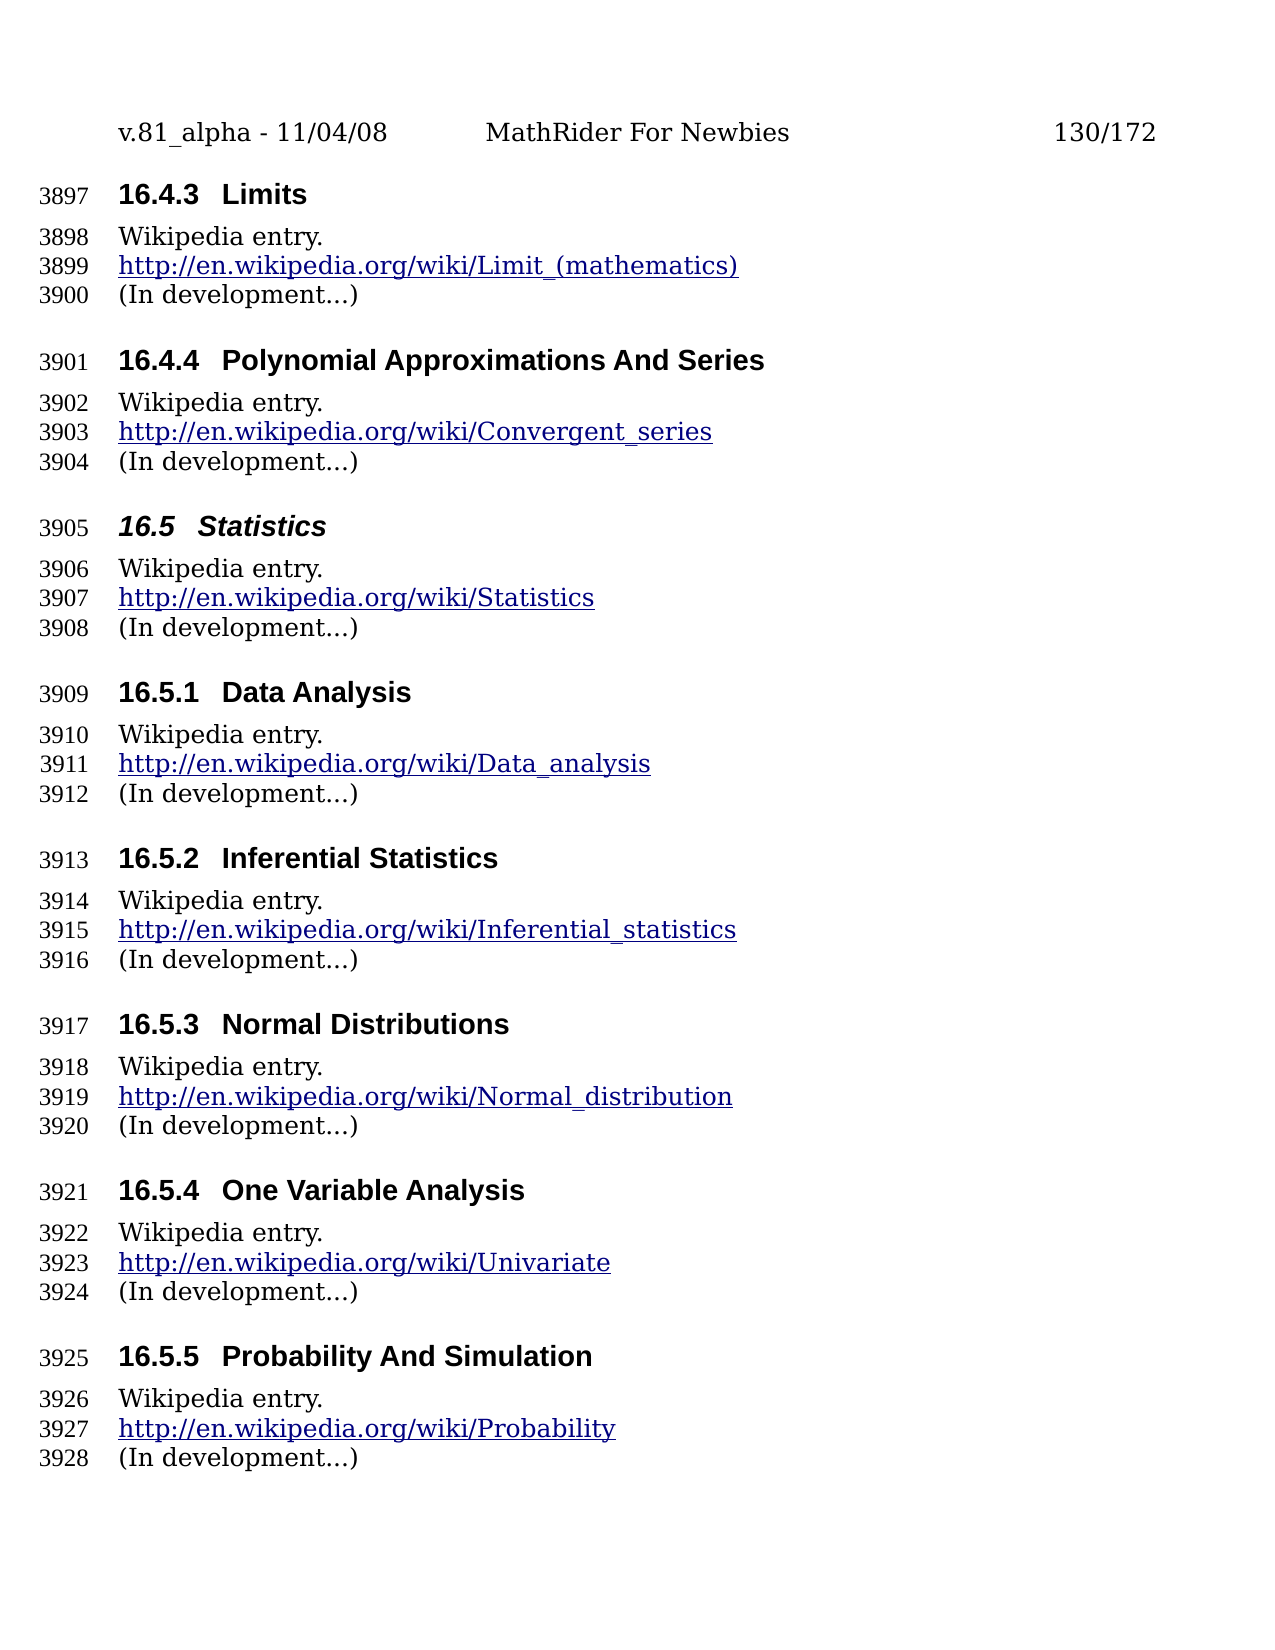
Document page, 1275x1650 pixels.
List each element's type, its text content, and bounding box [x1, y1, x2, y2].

text (In development...) [118, 281, 1157, 310]
subtitle Limits [118, 177, 1157, 210]
text (In development...) [118, 1111, 1157, 1140]
text Wikipedia entry. [118, 388, 1157, 417]
text Wikipedia entry. [118, 886, 1157, 916]
subtitle Statistics [118, 509, 1157, 542]
subtitle Probability And Simulation [118, 1339, 1157, 1373]
subtitle Polynomial Approximations And Series [118, 343, 1157, 376]
text http://en.wikipedia.org/wiki/Limit_(mathematics) [118, 251, 1157, 281]
text http://en.wikipedia.org/wiki/Statistics [118, 583, 1157, 613]
text Wikipedia entry. [118, 1052, 1157, 1082]
text Wikipedia entry. [118, 222, 1157, 251]
text (In development...) [118, 613, 1157, 642]
text http://en.wikipedia.org/wiki/Normal_distribution [118, 1082, 1157, 1111]
subtitle Data Analysis [118, 675, 1157, 708]
text http://en.wikipedia.org/wiki/Data_analysis [118, 749, 1157, 779]
text (In development...) [118, 1277, 1157, 1306]
text Wikipedia entry. [118, 554, 1157, 583]
subtitle One Variable Analysis [118, 1173, 1157, 1207]
text http://en.wikipedia.org/wiki/Univariate [118, 1248, 1157, 1277]
text (In development...) [118, 779, 1157, 808]
text http://en.wikipedia.org/wiki/Probability [118, 1414, 1157, 1443]
text (In development...) [118, 447, 1157, 476]
text Wikipedia entry. [118, 1218, 1157, 1248]
text http://en.wikipedia.org/wiki/Convergent_series [118, 417, 1157, 447]
text Wikipedia entry. [118, 1384, 1157, 1414]
subtitle Inferential Statistics [118, 841, 1157, 874]
text Wikipedia entry. [118, 720, 1157, 749]
subtitle Normal Distributions [118, 1007, 1157, 1041]
text http://en.wikipedia.org/wiki/Inferential_statistics [118, 916, 1157, 945]
text (In development...) [118, 1443, 1157, 1472]
text (In development...) [118, 945, 1157, 974]
